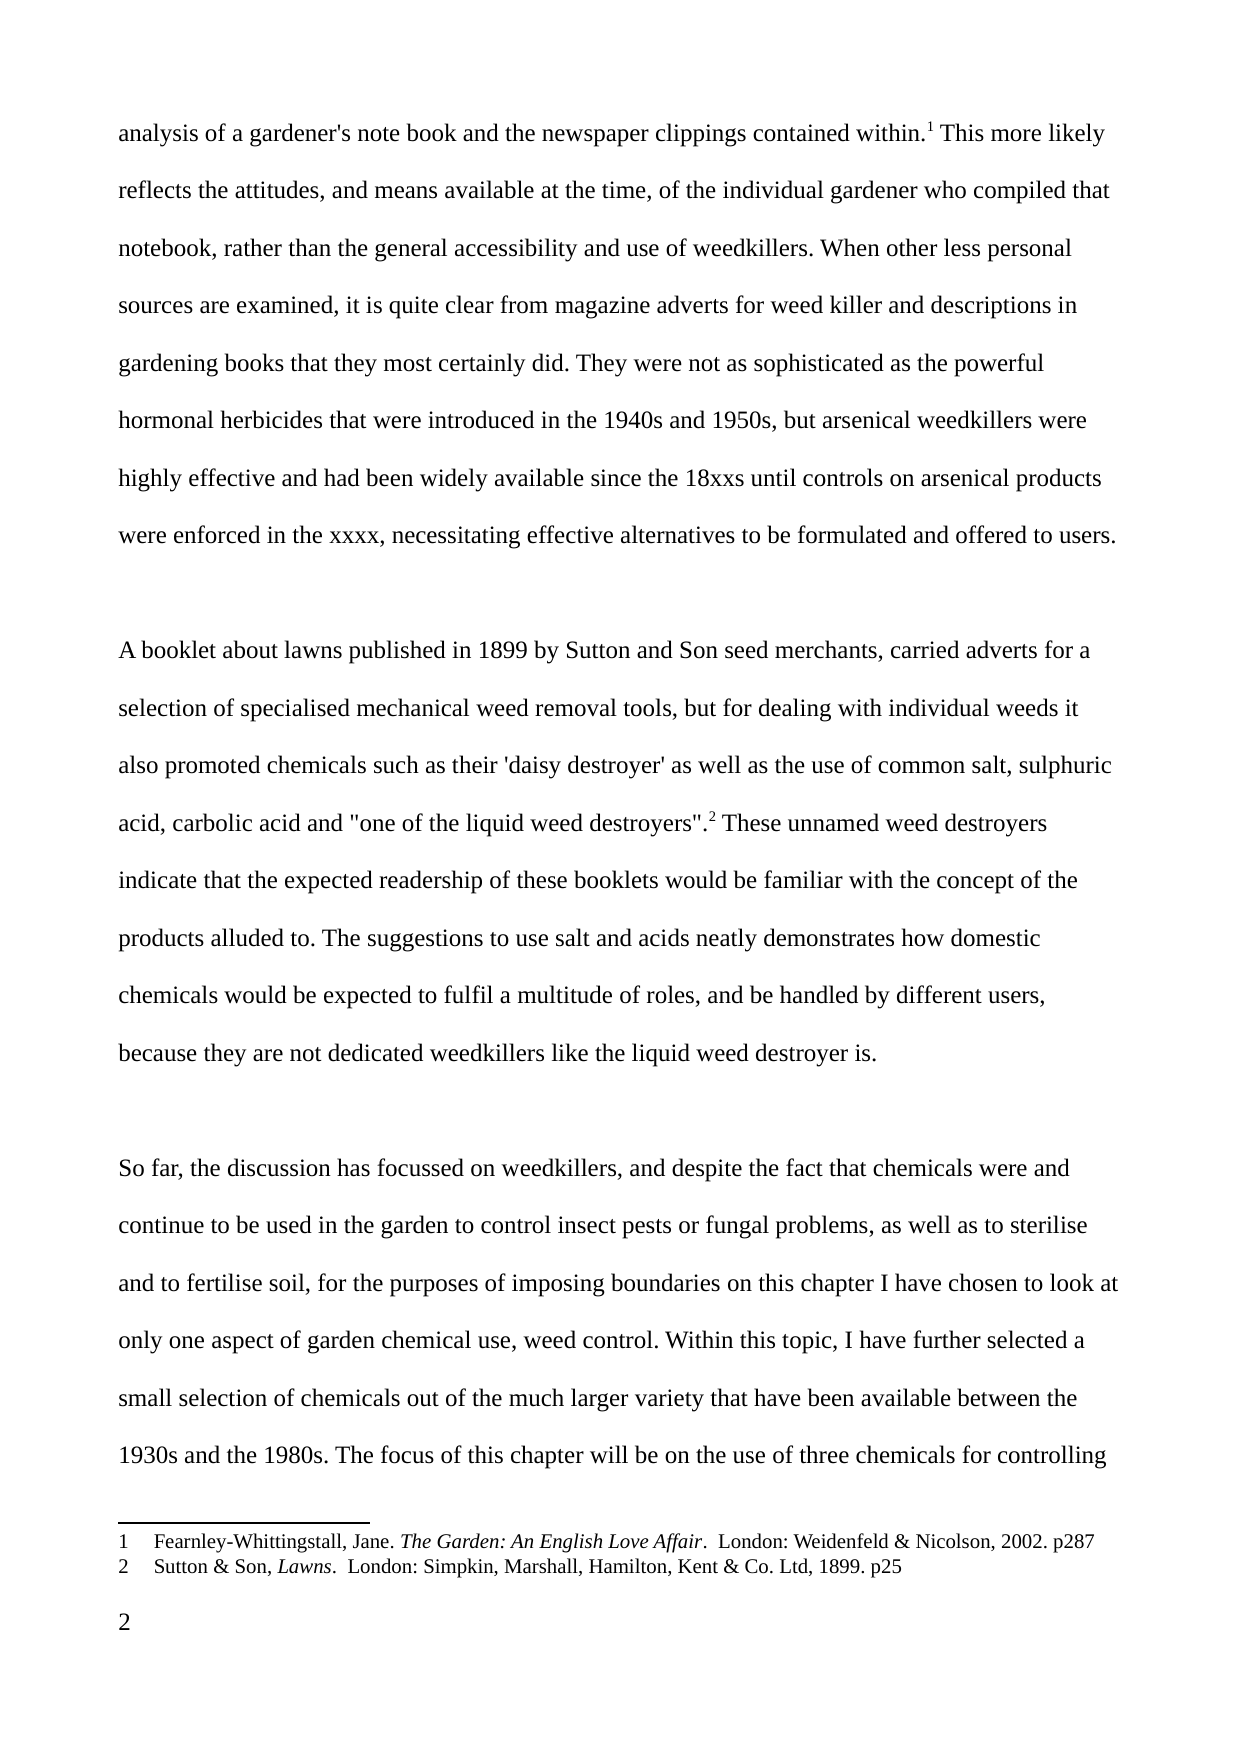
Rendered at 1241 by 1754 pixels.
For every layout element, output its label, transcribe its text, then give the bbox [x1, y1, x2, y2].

text So far, the discussion has focussed on weedkillers, and despite the fact that chemicals were and continue to be used in the garden to control insect pests or fungal problems, as well as to sterilise and to fertilise soil, for the purposes of imposing boundaries on this chapter I have chosen to look at only one aspect of garden chemical use, weed control. Within this topic, I have further selected a small selection of chemicals out of the much larger variety that have been available between the 1930s and the 1980s. The focus of this chapter will be on the use of three chemicals for controlling [118, 1153, 1122, 1469]
text Fearnley-Whittingstall, Jane. The Garden: An English Love Affair. London: Weidenfeld & Nicolson, 2002. p287 [118, 1529, 1122, 1553]
text analysis of a gardener's note book and the newspaper clippings contained within. This more likely reflects the attitudes, and means available at the time, of the individual gardener who compiled that notebook, rather than the general accessibility and use of weedkillers. When other less personal sources are examined, it is quite clear from magazine adverts for weed killer and descriptions in gardening books that they most certainly did. They were not as sophisticated as the powerful hormonal herbicides that were introduced in the 1940s and 1950s, but arsenical weedkillers were highly effective and had been widely available since the 18xxs until controls on arsenical products were enforced in the xxxx, necessitating effective alternatives to be formulated and offered to users. [118, 118, 1122, 549]
text Sutton & Son, Lawns. London: Simpkin, Marshall, Hamilton, Kent & Co. Ltd, 1899. p25 [118, 1553, 1122, 1578]
text A booklet about lawns published in 1899 by Sutton and Son seed merchants, carried adverts for a selection of specialised mechanical weed removal tools, but for dealing with individual weeds it also promoted chemicals such as their 'daisy destroyer' as well as the use of common salt, sulphuric acid, carbolic acid and "one of the liquid weed destroyers". These unnamed weed destroyers indicate that the expected readership of these booklets would be familiar with the concept of the products alluded to. The suggestions to use salt and acids neatly demonstrates how domestic chemicals would be expected to fulfil a multitude of roles, and be handled by different users, because they are not dedicated weedkillers like the liquid weed destroyer is. [118, 636, 1122, 1067]
